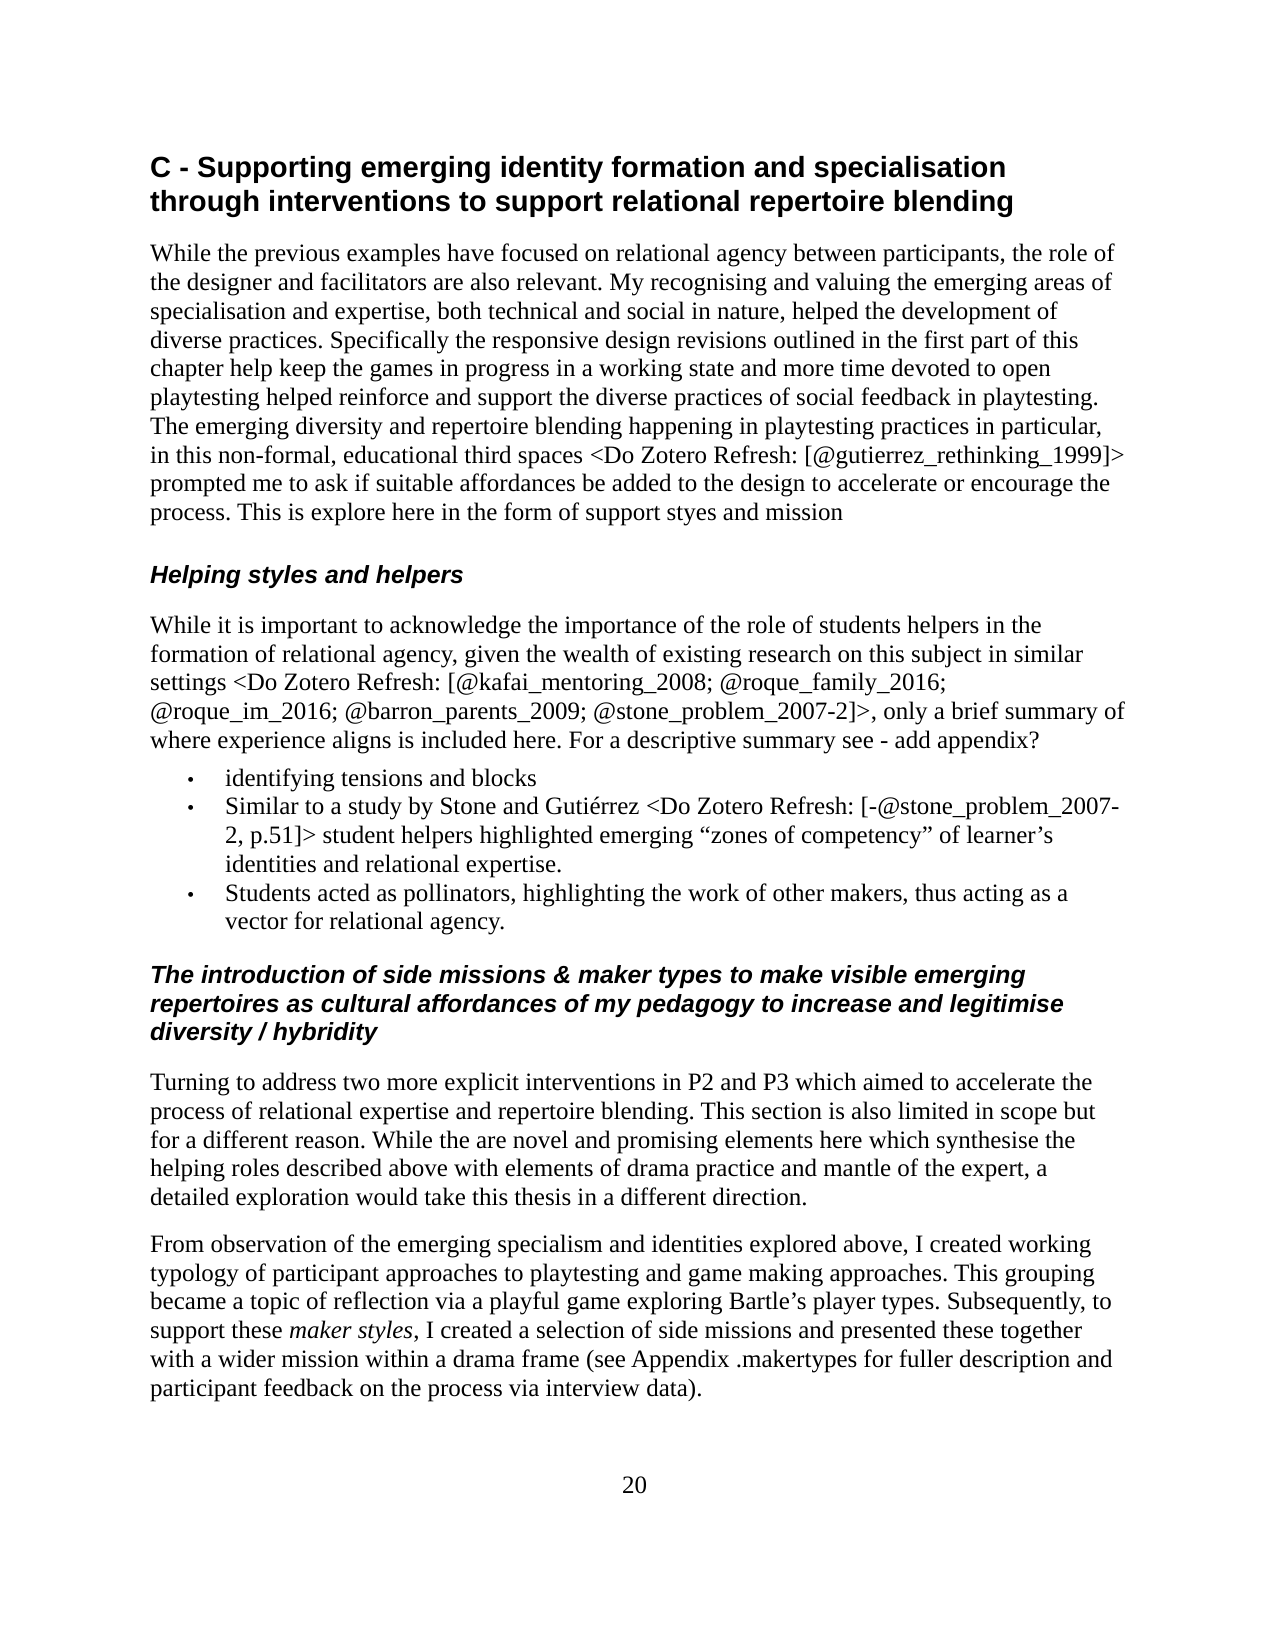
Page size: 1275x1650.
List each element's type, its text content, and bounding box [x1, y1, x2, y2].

text While the previous examples have focused on relational agency between participants, the role of the designer and facilitators are also relevant. My recognising and valuing the emerging areas of specialisation and expertise, both technical and social in nature, helped the development of diverse practices. Specifically the responsive design revisions outlined in the first part of this chapter help keep the games in progress in a working state and more time devoted to open playtesting helped reinforce and support the diverse practices of social feedback in playtesting. The emerging diversity and repertoire blending happening in playtesting practices in particular, in this non-formal, educational third spaces <Do Zotero Refresh: [@gutierrez_rethinking_1999]> prompted me to ask if suitable affordances be added to the design to accelerate or encourage the process. This is explore here in the form of support styes and mission [150, 238, 1125, 526]
text While it is important to acknowledge the importance of the role of students helpers in the formation of relational agency, given the wealth of existing research on this subject in similar settings <Do Zotero Refresh: [@kafai_mentoring_2008; @roque_family_2016; @roque_im_2016; @barron_parents_2009; @stone_problem_2007-2]>, only a brief summary of where experience aligns is included here. For a descriptive summary see - add appendix? [150, 610, 1125, 754]
text Turning to address two more explicit interventions in P2 and P3 which aimed to accelerate the process of relational expertise and repertoire blending. This section is also limited in scope but for a different reason. While the are novel and promising elements here which synthesise the helping roles described above with elements of drama practice and mantle of the expert, a detailed exploration would take this thesis in a different direction. [150, 1067, 1125, 1211]
text From observation of the emerging specialism and identities explored above, I created working typology of participant approaches to playtesting and game making approaches. This grouping became a topic of reflection via a playful game exploring Bartle’s player types. Subsequently, to support these maker styles, I created a selection of side missions and presented these together with a wider mission within a drama frame (see Appendix .makertypes for fuller description and participant feedback on the process via interview data). [150, 1229, 1125, 1401]
list Similar to a study by Stone and Gutiérrez <Do Zotero Refresh: [-@stone_problem_2007-2, p.51]> student helpers highlighted emerging “zones of competency” of learner’s identities and relational expertise. [187, 791, 1125, 878]
list Students acted as pollinators, highlighting the work of other makers, thus acting as a vector for relational agency. [187, 878, 1125, 935]
subtitle C - Supporting emerging identity formation and specialisation through interventions to support relational repertoire blending [150, 150, 1125, 217]
subtitle Helping styles and helpers [150, 560, 1125, 588]
subtitle The introduction of side missions & maker types to make visible emerging repertoires as cultural affordances of my pedagogy to increase and legitimise diversity / hybridity [150, 960, 1125, 1046]
list identifying tensions and blocks [187, 763, 1125, 791]
